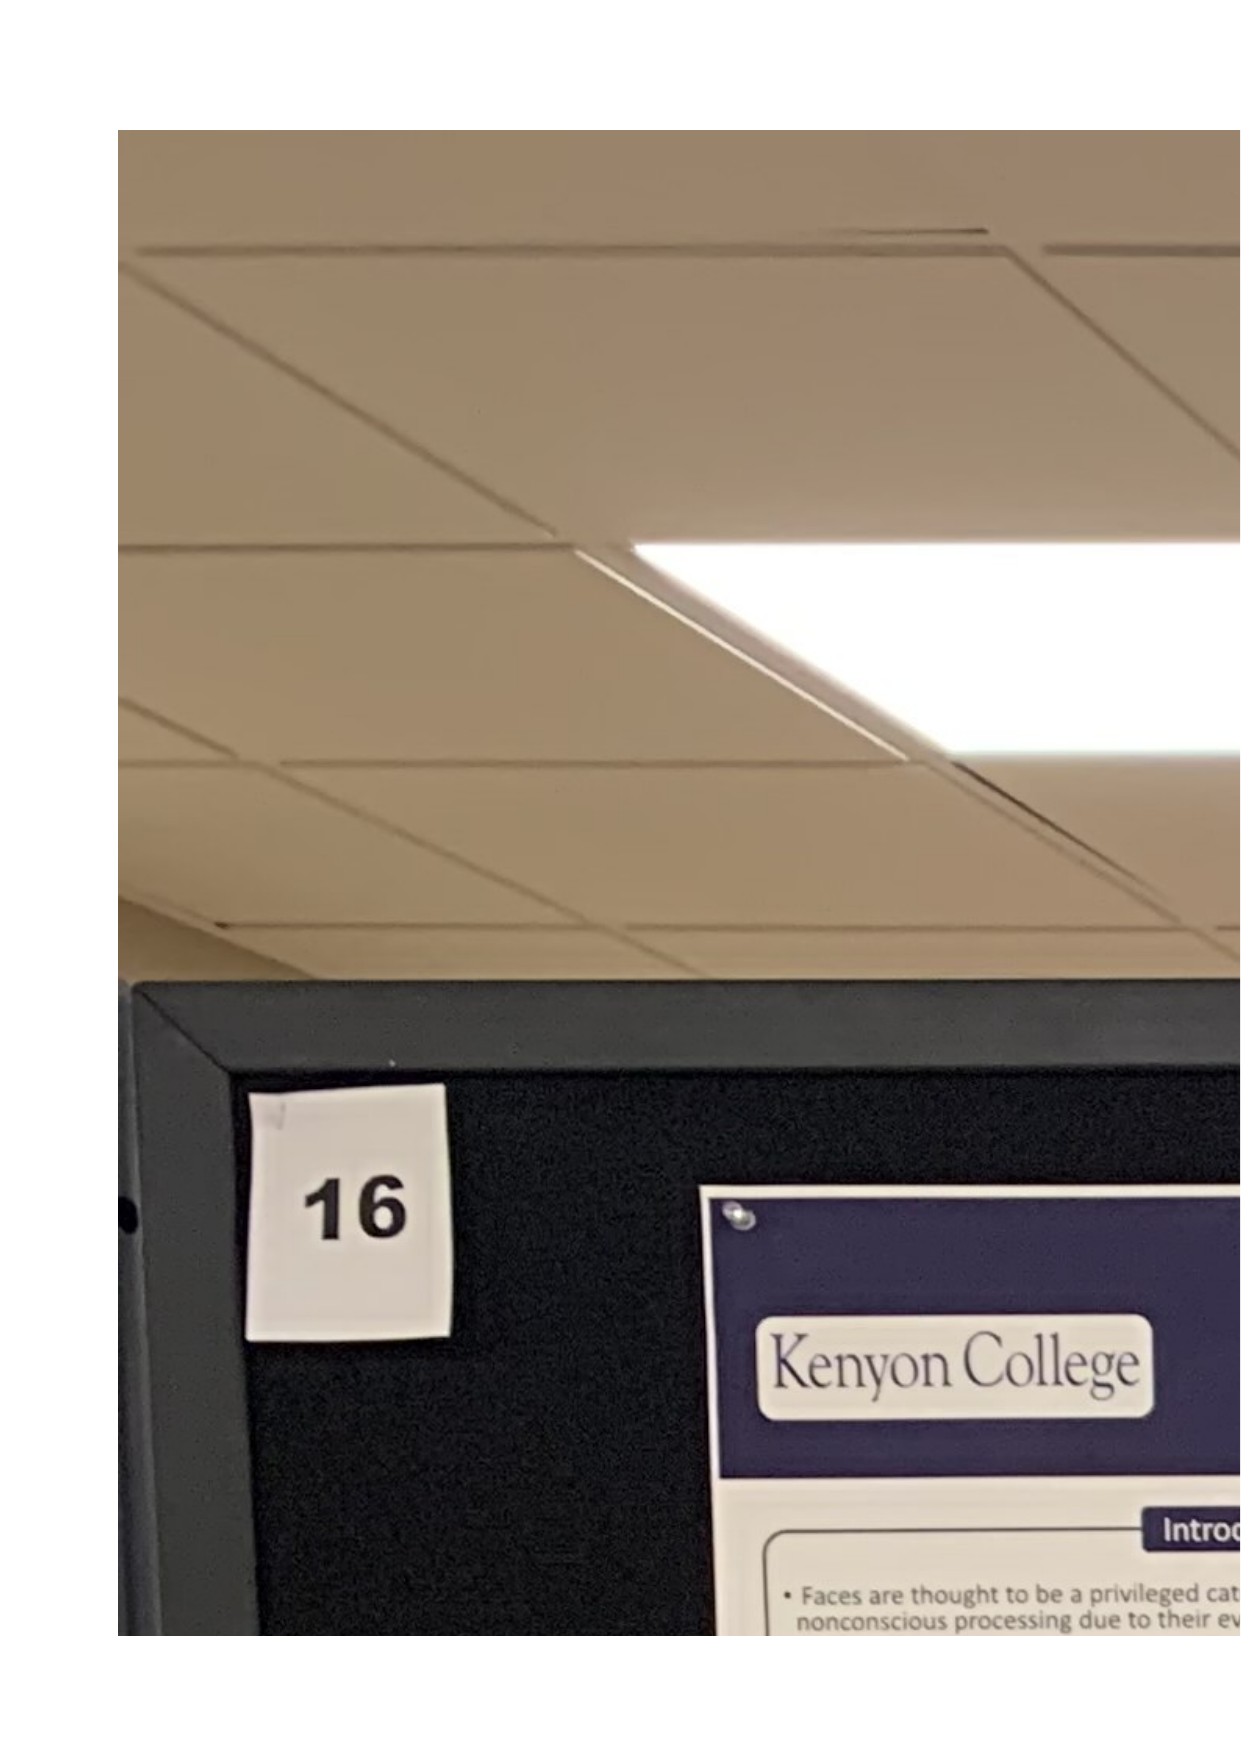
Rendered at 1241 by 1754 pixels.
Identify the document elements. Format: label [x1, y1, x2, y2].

picture [118, 130, 1241, 1636]
